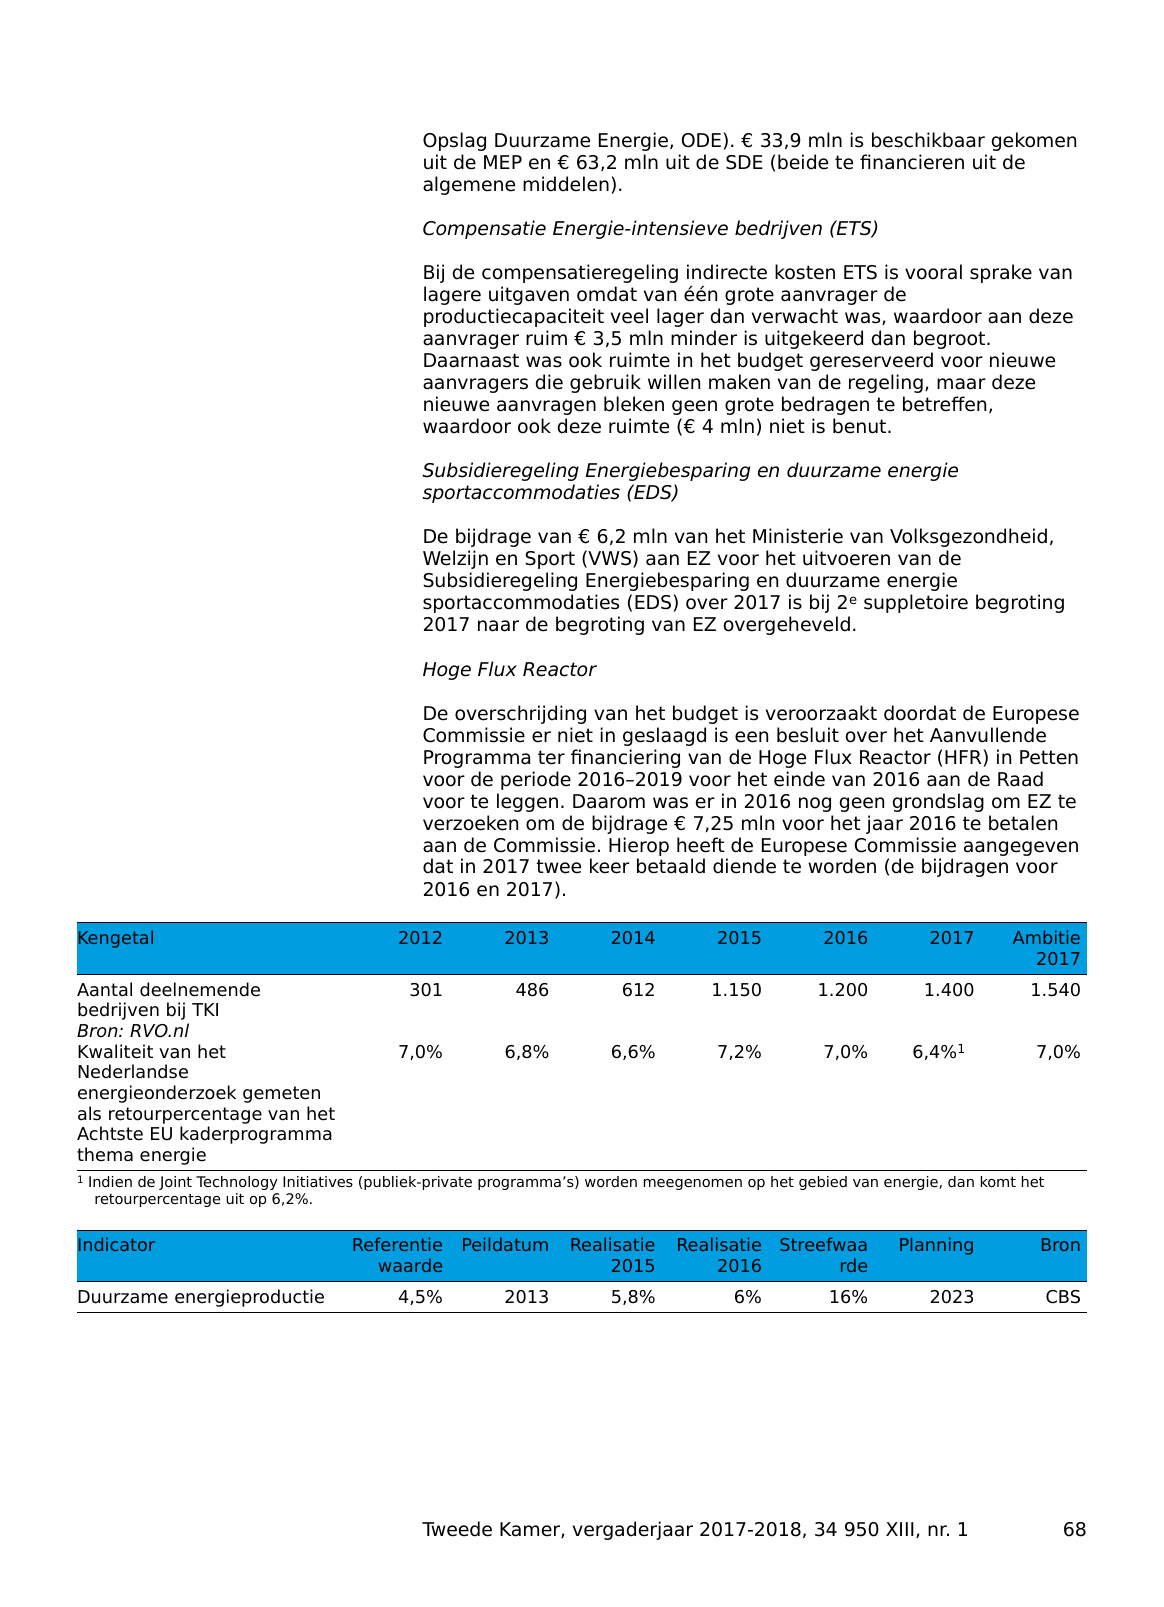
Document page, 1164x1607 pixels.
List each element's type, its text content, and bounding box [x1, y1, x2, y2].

table_header 2016 [768, 923, 874, 974]
text De bijdrage van € 6,2 mln van het Ministerie van Volksgezondheid, Welzijn en Sport (VWS) aan EZ voor het uitvoeren van de Subsidieregeling Energiebesparing en duurzame energie sportaccommodaties (EDS) over 2017 is bij 2e suppletoire begroting 2017 naar de begroting van EZ overgeheveld. [422, 526, 1087, 636]
table_cell CBS [980, 1282, 1087, 1312]
table_cell 301 [343, 975, 449, 1042]
table_cell 16% [768, 1282, 874, 1312]
table_cell 1.540 [980, 975, 1087, 1042]
table_header Planning [874, 1231, 980, 1281]
table_cell 2013 [449, 1282, 555, 1312]
table_header 2013 [449, 923, 555, 974]
table_header 2012 [343, 923, 449, 974]
table_cell 7,0% [343, 1042, 449, 1170]
table_cell 4,5% [343, 1282, 449, 1312]
table_header Indicator [77, 1231, 342, 1281]
table_header Ambitie 2017 [980, 923, 1087, 974]
table_cell 1.400 [874, 975, 980, 1042]
table_cell 1 Indien de Joint Technology Initiatives (publiek-private programma’s) worden meegenomen op het gebied van energie, dan komt het retourpercentage uit op 6,2%. [77, 1171, 1087, 1208]
table_cell Aantal deelnemende bedrijven bij TKI Bron: RVO.nl [77, 975, 342, 1042]
table_cell 6% [661, 1282, 768, 1312]
table_header Realisatie 2015 [555, 1231, 661, 1281]
table_header Streefwaarde [768, 1231, 874, 1281]
subtitle Hoge Flux Reactor [422, 658, 1087, 680]
table_cell Duurzame energieproductie [77, 1282, 342, 1312]
table_cell 7,0% [768, 1042, 874, 1170]
table_header Kengetal [77, 923, 342, 974]
table_cell 5,8% [555, 1282, 661, 1312]
table_header 2014 [555, 923, 661, 974]
table_header Peildatum [449, 1231, 555, 1281]
subtitle Subsidieregeling Energiebesparing en duurzame energie sportaccommodaties (EDS) [422, 460, 1087, 504]
table_cell Kwaliteit van het Nederlandse energieonderzoek gemeten als retourpercentage van het Achtste EU kaderprogramma thema energie [77, 1042, 342, 1170]
text De overschrijding van het budget is veroorzaakt doordat de Europese Commissie er niet in geslaagd is een besluit over het Aanvullende Programma ter financiering van de Hoge Flux Reactor (HFR) in Petten voor de periode 2016–2019 voor het einde van 2016 aan de Raad voor te leggen. Daarom was er in 2016 nog geen grondslag om EZ te verzoeken om de bijdrage € 7,25 mln voor het jaar 2016 te betalen aan de Commissie. Hierop heeft de Europese Commissie aangegeven dat in 2017 twee keer betaald diende te worden (de bijdragen voor 2016 en 2017). [422, 703, 1087, 900]
table_header 2017 [874, 923, 980, 974]
subtitle Compensatie Energie-intensieve bedrijven (ETS) [422, 218, 1087, 240]
table_header 2015 [661, 923, 768, 974]
table_cell 6,4%1 [874, 1042, 980, 1170]
table_cell 7,2% [661, 1042, 768, 1170]
table_cell 1.200 [768, 975, 874, 1042]
table_cell 486 [449, 975, 555, 1042]
table_header Referentiewaarde [343, 1231, 449, 1281]
table_cell 7,0% [980, 1042, 1087, 1170]
table_cell 612 [555, 975, 661, 1042]
table_cell 2023 [874, 1282, 980, 1312]
table_cell 6,6% [555, 1042, 661, 1170]
table_cell 1.150 [661, 975, 768, 1042]
text Opslag Duurzame Energie, ODE). € 33,9 mln is beschikbaar gekomen uit de MEP en € 63,2 mln uit de SDE (beide te financieren uit de algemene middelen). [422, 130, 1087, 196]
text Bij de compensatieregeling indirecte kosten ETS is vooral sprake van lagere uitgaven omdat van één grote aanvrager de productiecapaciteit veel lager dan verwacht was, waardoor aan deze aanvrager ruim € 3,5 mln minder is uitgekeerd dan begroot. Daarnaast was ook ruimte in het budget gereserveerd voor nieuwe aanvragers die gebruik willen maken van de regeling, maar deze nieuwe aanvragen bleken geen grote bedragen te betreffen, waardoor ook deze ruimte (€ 4 mln) niet is benut. [422, 262, 1087, 438]
table_header Bron [980, 1231, 1087, 1281]
table_cell 6,8% [449, 1042, 555, 1170]
table_header Realisatie 2016 [661, 1231, 768, 1281]
